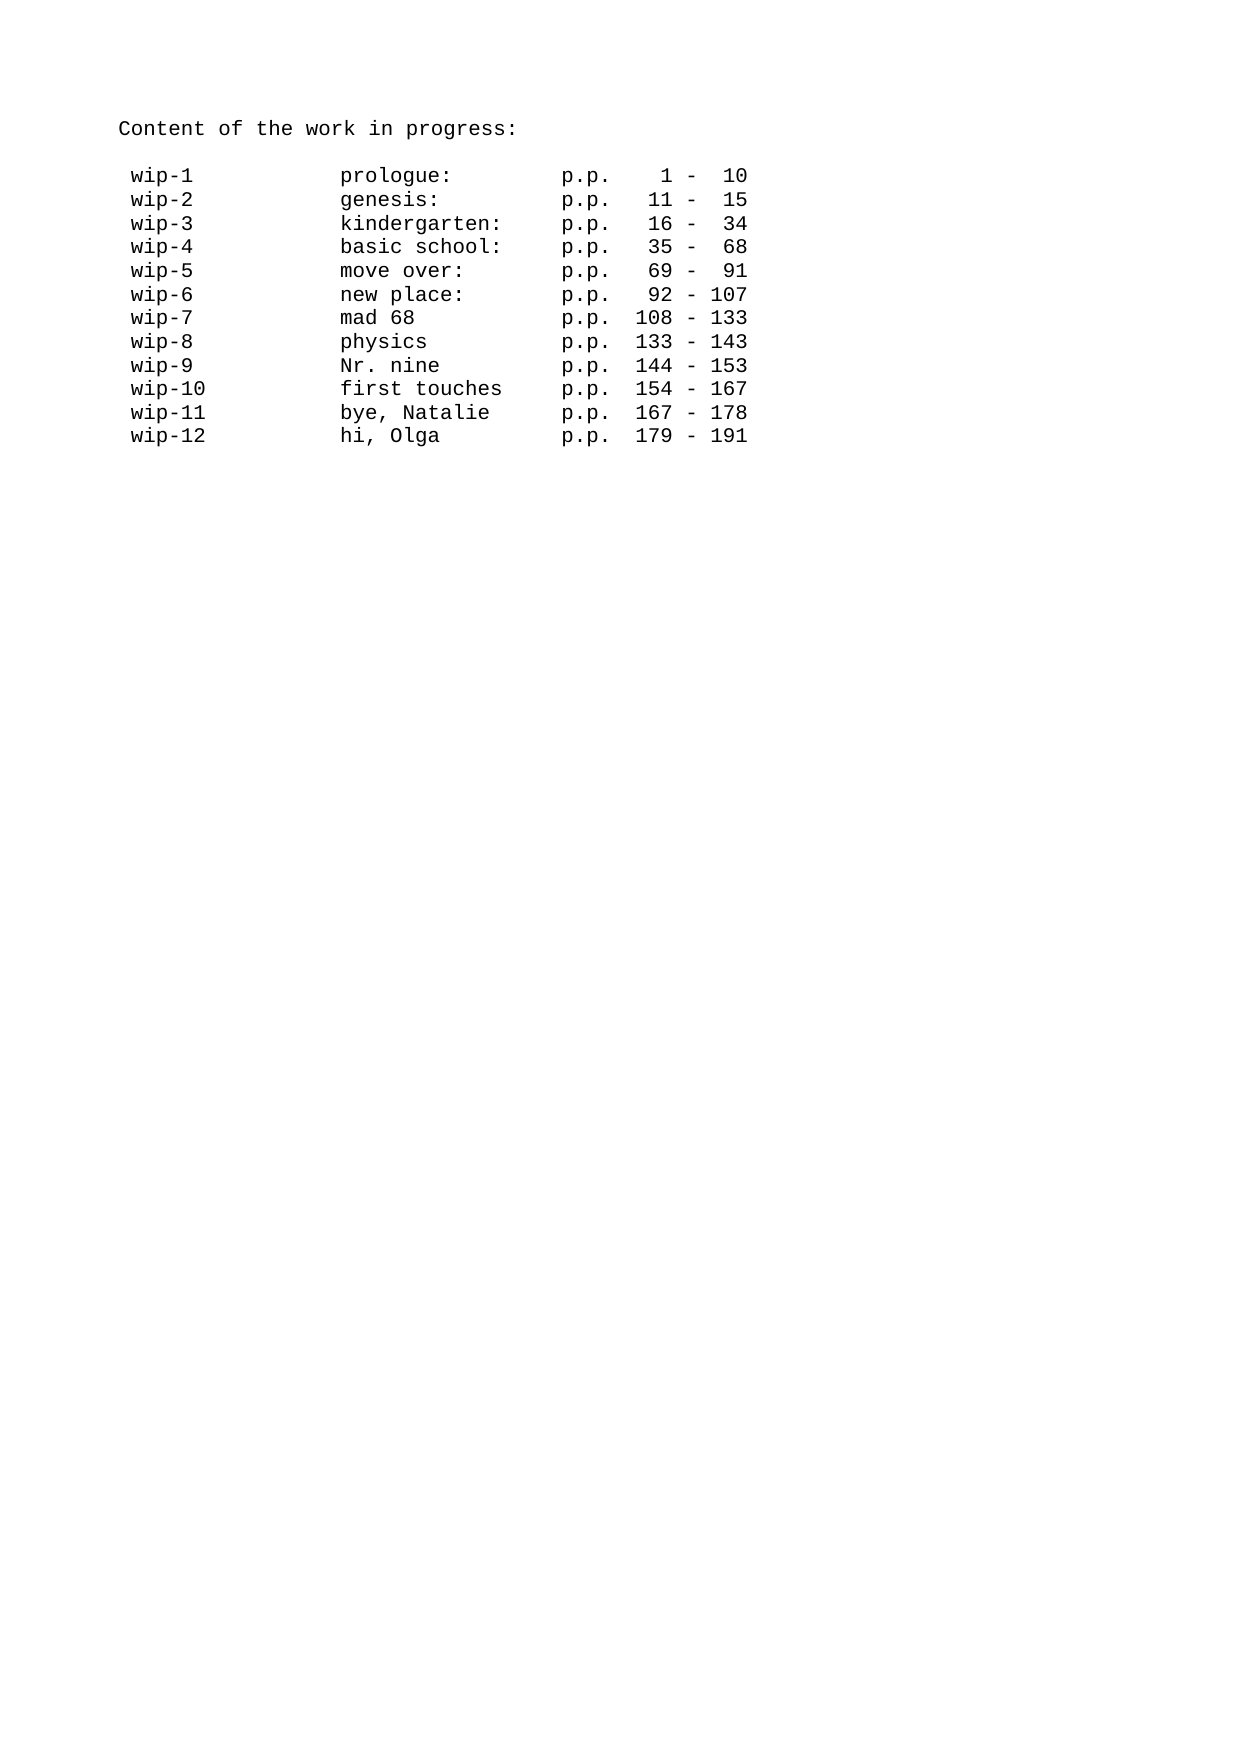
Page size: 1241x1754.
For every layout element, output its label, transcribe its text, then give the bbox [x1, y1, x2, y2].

text wip-2 genesis: p.p. 11 - 15 [118, 189, 1122, 213]
text wip-4 basic school: p.p. 35 - 68 [118, 236, 1122, 260]
text wip-5 move over: p.p. 69 - 91 [118, 260, 1122, 284]
text wip-1 prologue: p.p. 1 - 10 [118, 165, 1122, 189]
text wip-7 mad 68 p.p. 108 - 133 [118, 307, 1122, 331]
text wip-6 new place: p.p. 92 - 107 [118, 284, 1122, 307]
text wip-3 kindergarten: p.p. 16 - 34 [118, 213, 1122, 236]
text wip-10 first touches p.p. 154 - 167 [118, 378, 1122, 402]
text wip-12 hi, Olga p.p. 179 - 191 [118, 426, 1122, 449]
text wip-9 Nr. nine p.p. 144 - 153 [118, 354, 1122, 378]
text Content of the work in progress: [118, 118, 1122, 142]
text wip-8 physics p.p. 133 - 143 [118, 331, 1122, 354]
text wip-11 bye, Natalie p.p. 167 - 178 [118, 402, 1122, 426]
